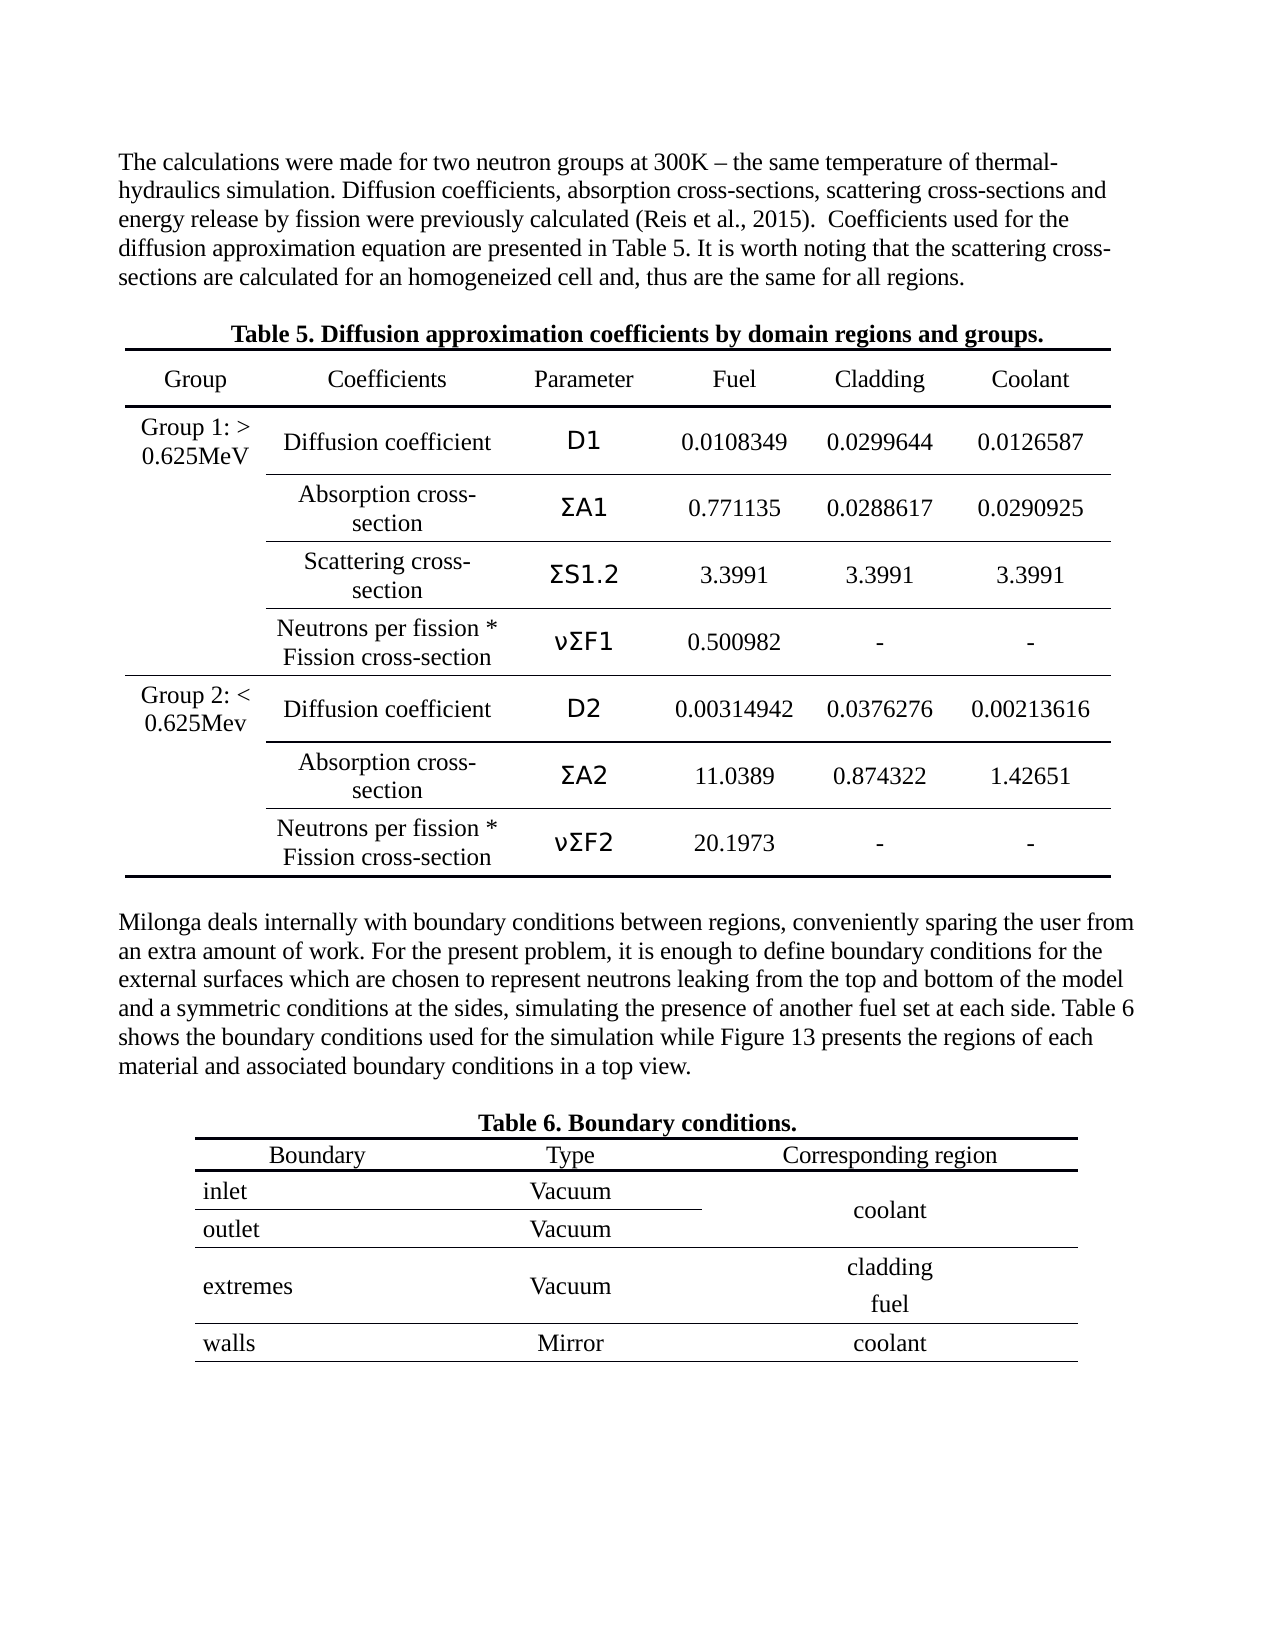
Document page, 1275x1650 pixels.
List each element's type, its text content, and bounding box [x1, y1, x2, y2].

table_header Fuel [659, 351, 809, 405]
table_cell Vacuum [439, 1172, 702, 1209]
table_header Type [439, 1140, 702, 1169]
table_cell 0.00213616 [950, 676, 1111, 741]
table_cell ΣS1.2 [509, 542, 659, 608]
table_cell 0.771135 [659, 475, 809, 541]
table_cell 3.3991 [659, 542, 809, 608]
table_cell 0.0288617 [809, 475, 950, 541]
table_cell [125, 608, 266, 674]
table_cell - [950, 609, 1111, 674]
table_cell Vacuum [439, 1248, 702, 1322]
table_cell Mirror [439, 1324, 702, 1361]
table_cell cladding fuel [702, 1248, 1078, 1322]
table_header Parameter [509, 351, 659, 405]
table_header Coefficients [266, 351, 508, 405]
table_cell 0.0299644 [809, 408, 950, 474]
table_header Corresponding region [702, 1140, 1078, 1169]
table_cell 0.0290925 [950, 475, 1111, 541]
table_cell Group 2: < 0.625Mev [125, 676, 266, 741]
table_cell 0.0126587 [950, 408, 1111, 474]
table_cell coolant [702, 1172, 1078, 1247]
table_cell [125, 474, 266, 541]
table_cell - [950, 809, 1111, 875]
text The calculations were made for two neutron groups at 300K – the same temperature of thermal-hydraulics simulation. Diffusion coefficients, absorption cross-sections, scattering cross-sections and energy release by fission were previously calculated (Reis et al., 2015). Coefficients used for the diffusion approximation equation are presented in Table 5. It is worth noting that the scattering cross-sections are calculated for an homogeneized cell and, thus are the same for all regions. [118, 147, 1157, 291]
table_cell 20.1973 [659, 809, 809, 875]
table_cell 3.3991 [950, 542, 1111, 608]
table_cell 0.0108349 [659, 408, 809, 474]
table_header Coolant [950, 351, 1111, 405]
table_cell [125, 808, 266, 875]
table_cell walls [195, 1324, 439, 1361]
table_cell outlet [195, 1210, 439, 1247]
table_cell Diffusion coefficient [266, 408, 508, 474]
table_header Boundary [195, 1140, 439, 1169]
table_cell Absorption cross-section [266, 475, 508, 541]
table_cell ΣA1 [509, 475, 659, 541]
table_cell Scattering cross-section [266, 542, 508, 608]
table_cell - [809, 809, 950, 875]
table_cell D1 [509, 408, 659, 474]
table_cell νΣF2 [509, 809, 659, 875]
table_cell [125, 541, 266, 608]
table_cell 3.3991 [809, 542, 950, 608]
table_cell 0.874322 [809, 743, 950, 808]
table_cell Vacuum [439, 1210, 702, 1247]
table_cell Neutrons per fission * Fission cross-section [266, 809, 508, 875]
table_cell 0.0376276 [809, 676, 950, 741]
table_cell ΣA2 [509, 743, 659, 808]
table_cell 0.00314942 [659, 676, 809, 741]
table_cell Diffusion coefficient [266, 676, 508, 741]
table_cell νΣF1 [509, 609, 659, 674]
table_cell coolant [702, 1324, 1078, 1361]
table_header Cladding [809, 351, 950, 405]
text Table 6. Boundary conditions. [118, 1108, 1157, 1137]
table_cell Group 1: > 0.625MeV [125, 408, 266, 474]
text Table 5. Diffusion approximation coefficients by domain regions and groups. [118, 319, 1157, 348]
text Milonga deals internally with boundary conditions between regions, conveniently sparing the user from an extra amount of work. For the present problem, it is enough to define boundary conditions for the external surfaces which are chosen to represent neutrons leaking from the top and bottom of the model and a symmetric conditions at the sides, simulating the presence of another fuel set at each side. Table 6 shows the boundary conditions used for the simulation while Figure 13 presents the regions of each material and associated boundary conditions in a top view. [118, 907, 1157, 1079]
table_cell 11.0389 [659, 743, 809, 808]
table_cell extremes [195, 1248, 439, 1322]
table_cell - [809, 609, 950, 674]
table_cell [125, 741, 266, 808]
table_cell Absorption cross-section [266, 743, 508, 808]
table_cell D2 [509, 676, 659, 741]
table_header Group [125, 351, 266, 405]
table_cell 1.42651 [950, 743, 1111, 808]
table_cell Neutrons per fission * Fission cross-section [266, 609, 508, 674]
table_cell inlet [195, 1172, 439, 1209]
table_cell 0.500982 [659, 609, 809, 674]
